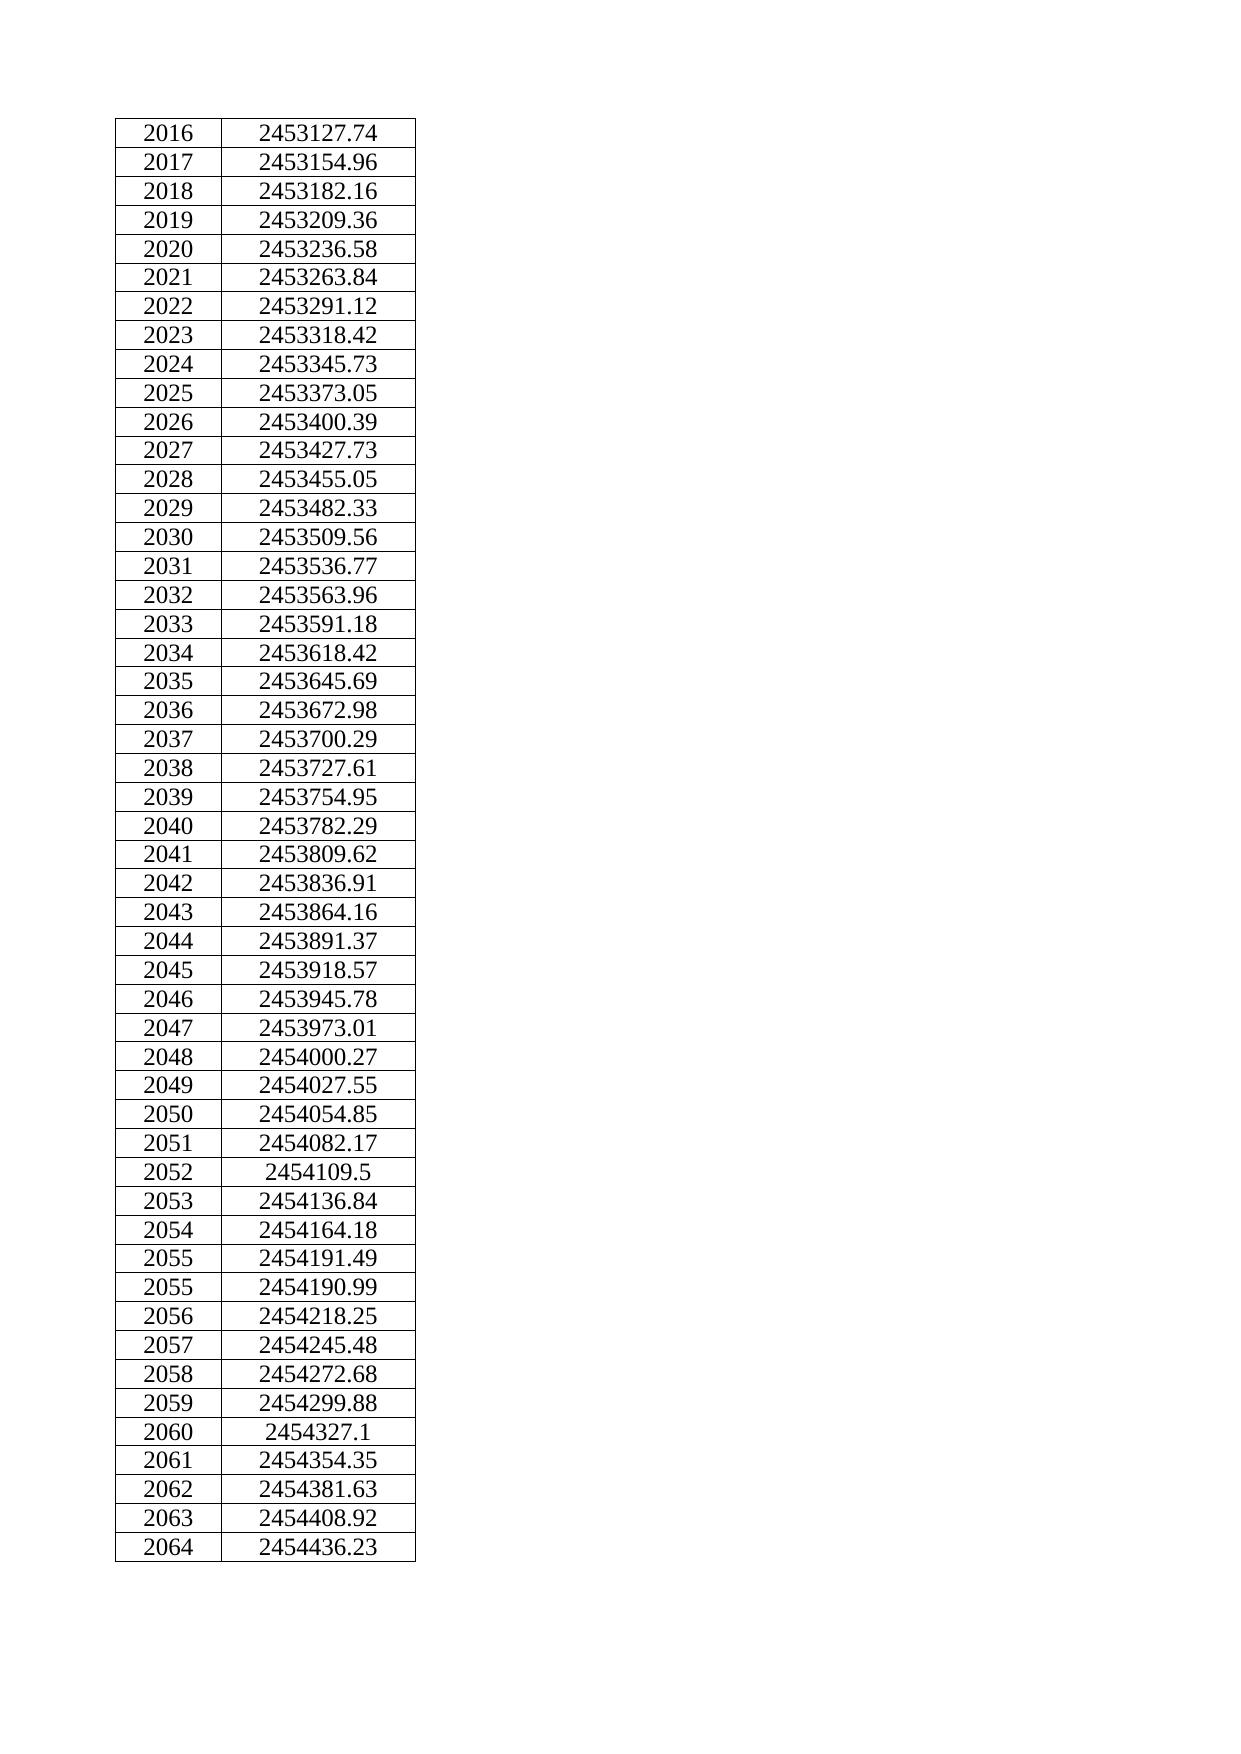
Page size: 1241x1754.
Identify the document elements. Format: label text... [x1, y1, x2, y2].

table_cell 2453645.69 [222, 667, 415, 695]
table_cell 2454109.5 [222, 1158, 415, 1186]
table_cell 2453373.05 [222, 379, 415, 407]
table_cell 2030 [116, 523, 221, 551]
table_cell 2454327.1 [222, 1418, 415, 1445]
table_cell 2042 [116, 869, 221, 897]
table_cell 2454082.17 [222, 1129, 415, 1157]
table_cell 2453127.74 [222, 119, 415, 147]
table_cell 2454272.68 [222, 1360, 415, 1388]
table_cell 2064 [116, 1533, 221, 1561]
table_cell 2045 [116, 956, 221, 984]
table_cell 2453509.56 [222, 523, 415, 551]
table_cell 2454245.48 [222, 1331, 415, 1359]
table_cell 2453455.05 [222, 465, 415, 493]
table_cell 2453864.16 [222, 898, 415, 926]
table_cell 2453782.29 [222, 812, 415, 839]
table_cell 2025 [116, 379, 221, 407]
table_cell 2050 [116, 1100, 221, 1128]
table_cell 2044 [116, 927, 221, 955]
table_cell 2453973.01 [222, 1014, 415, 1041]
table_cell 2453891.37 [222, 927, 415, 955]
table_cell 2017 [116, 148, 221, 176]
table_cell 2020 [116, 235, 221, 262]
table_cell 2060 [116, 1418, 221, 1445]
table_cell 2454408.92 [222, 1504, 415, 1532]
table_cell 2454054.85 [222, 1100, 415, 1128]
table_cell 2036 [116, 696, 221, 724]
table_cell 2055 [116, 1245, 221, 1272]
table_cell 2453291.12 [222, 292, 415, 320]
table_cell 2021 [116, 264, 221, 291]
table_cell 2019 [116, 206, 221, 233]
table_cell 2453700.29 [222, 725, 415, 753]
table_cell 2041 [116, 841, 221, 868]
table_cell 2453618.42 [222, 639, 415, 666]
table_cell 2453754.95 [222, 783, 415, 811]
table_cell 2061 [116, 1446, 221, 1474]
table_cell 2454299.88 [222, 1389, 415, 1417]
table_cell 2032 [116, 581, 221, 609]
table_cell 2454190.99 [222, 1273, 415, 1301]
table_cell 2453427.73 [222, 437, 415, 464]
table_cell 2059 [116, 1389, 221, 1417]
table_cell 2453727.61 [222, 754, 415, 782]
table_cell 2453182.16 [222, 177, 415, 205]
table_cell 2453263.84 [222, 264, 415, 291]
table_cell 2016 [116, 119, 221, 147]
table_cell 2029 [116, 494, 221, 522]
table_cell 2453672.98 [222, 696, 415, 724]
table_cell 2034 [116, 639, 221, 666]
table_cell 2454027.55 [222, 1071, 415, 1099]
table_cell 2018 [116, 177, 221, 205]
table_cell 2022 [116, 292, 221, 320]
table_cell 2453945.78 [222, 985, 415, 1013]
table_cell 2453482.33 [222, 494, 415, 522]
table_cell 2033 [116, 610, 221, 637]
table_cell 2037 [116, 725, 221, 753]
table_cell 2047 [116, 1014, 221, 1041]
table_cell 2453918.57 [222, 956, 415, 984]
table_cell 2453236.58 [222, 235, 415, 262]
table_cell 2055 [116, 1273, 221, 1301]
table_cell 2454191.49 [222, 1245, 415, 1272]
table_cell 2048 [116, 1042, 221, 1070]
table_cell 2453209.36 [222, 206, 415, 233]
table_cell 2031 [116, 552, 221, 580]
table_cell 2453563.96 [222, 581, 415, 609]
table_cell 2054 [116, 1216, 221, 1243]
table_cell 2454436.23 [222, 1533, 415, 1561]
table_cell 2453591.18 [222, 610, 415, 637]
table_cell 2035 [116, 667, 221, 695]
table_cell 2023 [116, 321, 221, 349]
table_cell 2062 [116, 1475, 221, 1503]
table_cell 2453809.62 [222, 841, 415, 868]
table_cell 2056 [116, 1302, 221, 1330]
table_cell 2024 [116, 350, 221, 378]
table_cell 2046 [116, 985, 221, 1013]
table_cell 2453536.77 [222, 552, 415, 580]
table_cell 2058 [116, 1360, 221, 1388]
table_cell 2454381.63 [222, 1475, 415, 1503]
table_cell 2453154.96 [222, 148, 415, 176]
table_cell 2453836.91 [222, 869, 415, 897]
table_cell 2039 [116, 783, 221, 811]
table_cell 2057 [116, 1331, 221, 1359]
table_cell 2052 [116, 1158, 221, 1186]
table_cell 2453345.73 [222, 350, 415, 378]
table_cell 2454164.18 [222, 1216, 415, 1243]
table_cell 2454000.27 [222, 1042, 415, 1070]
table_cell 2454136.84 [222, 1187, 415, 1214]
table_cell 2026 [116, 408, 221, 436]
table_cell 2053 [116, 1187, 221, 1214]
table_cell 2043 [116, 898, 221, 926]
table_cell 2028 [116, 465, 221, 493]
table_cell 2027 [116, 437, 221, 464]
table_cell 2454218.25 [222, 1302, 415, 1330]
table_cell 2453400.39 [222, 408, 415, 436]
table_cell 2038 [116, 754, 221, 782]
table_cell 2063 [116, 1504, 221, 1532]
table_cell 2051 [116, 1129, 221, 1157]
table_cell 2040 [116, 812, 221, 839]
table_cell 2453318.42 [222, 321, 415, 349]
table_cell 2049 [116, 1071, 221, 1099]
table_cell 2454354.35 [222, 1446, 415, 1474]
